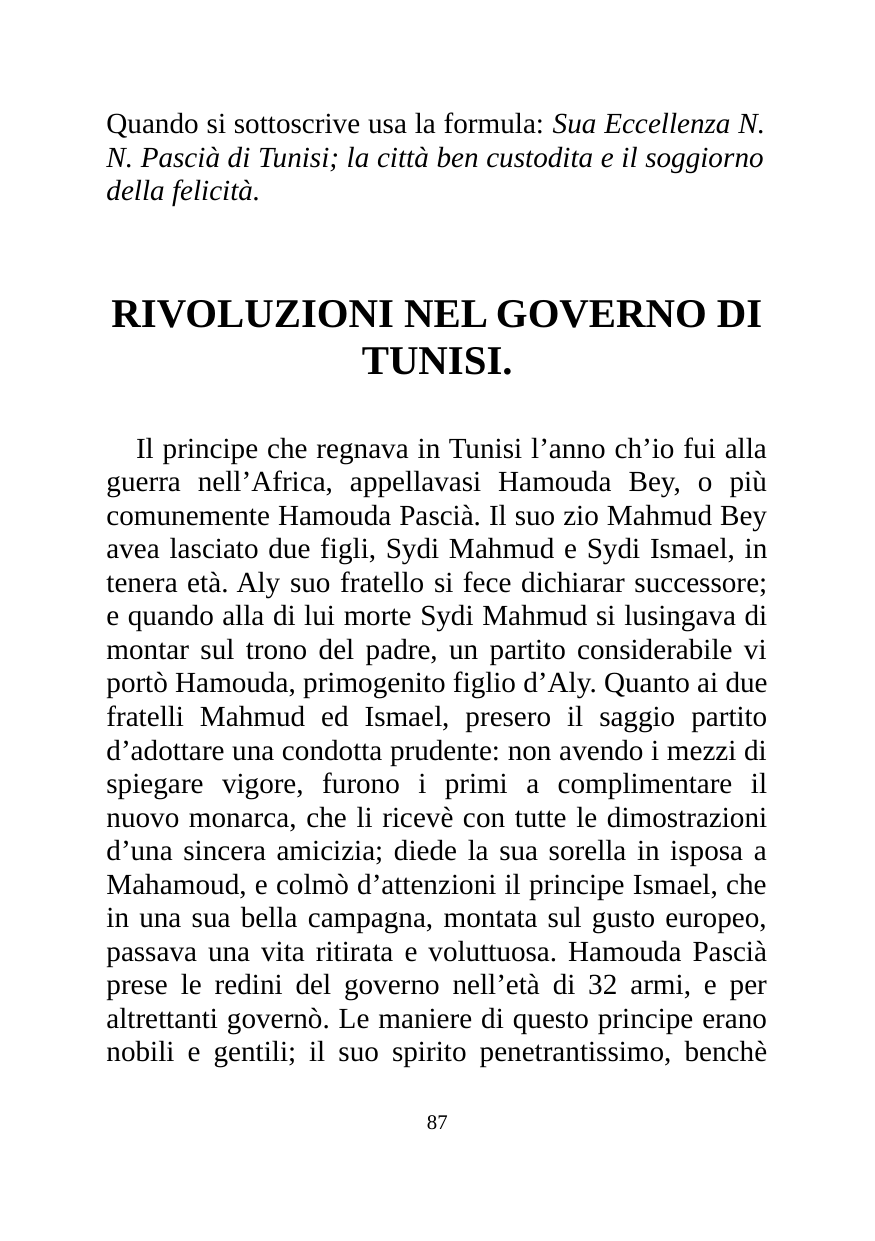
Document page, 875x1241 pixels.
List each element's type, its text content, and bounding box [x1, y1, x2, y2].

subtitle Rivoluzioni nel governo di Tunisi. [106, 289, 768, 383]
text Quando si sottoscrive usa la formula: Sua Eccellenza N. N. Pascià di Tunisi; la città ben custodita e il soggiorno della felicità. [106, 106, 768, 207]
text Il principe che regnava in Tunisi l’anno ch’io fui alla guerra nell’Africa, appellavasi Hamouda Bey, o più comunemente Hamouda Pascià. Il suo zio Mahmud Bey avea lasciato due figli, Sydi Mahmud e Sydi Ismael, in tenera età. Aly suo fratello si fece dichiarar successore; e quando alla di lui morte Sydi Mahmud si lusingava di montar sul trono del padre, un partito considerabile vi portò Hamouda, primogenito figlio d’Aly. Quanto ai due fratelli Mahmud ed Ismael, presero il saggio partito d’adottare una condotta prudente: non avendo i mezzi di spiegare vigore, furono i primi a complimentare il nuovo monarca, che li ricevè con tutte le dimostrazioni d’una sincera amicizia; diede la sua sorella in isposa a Mahamoud, e colmò d’attenzioni il principe Ismael, che in una sua bella campagna, montata sul gusto europeo, passava una vita ritirata e voluttuosa. Hamouda Pascià prese le redini del governo nell’età di 32 armi, e per altrettanti governò. Le maniere di questo principe erano nobili e gentili; il suo spirito penetrantissimo, benchè [106, 431, 768, 1068]
